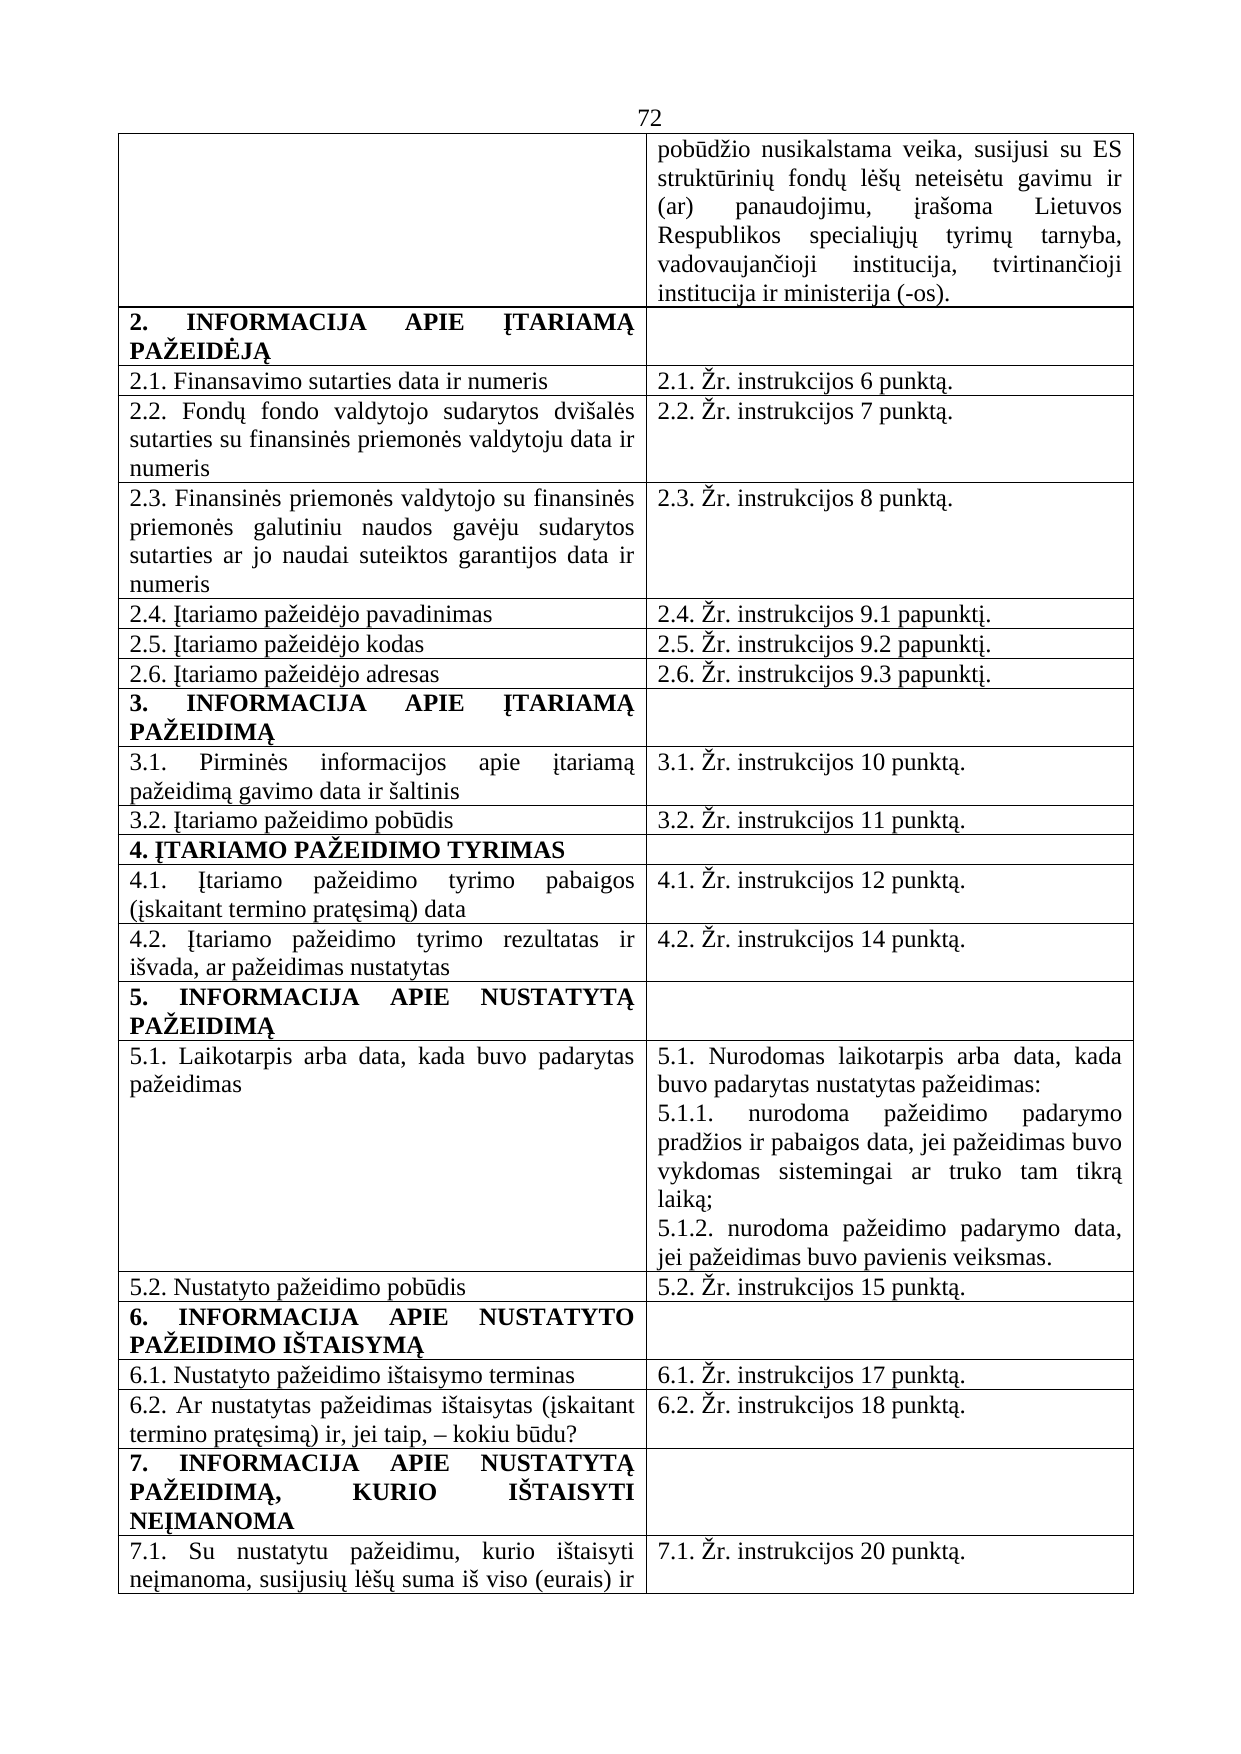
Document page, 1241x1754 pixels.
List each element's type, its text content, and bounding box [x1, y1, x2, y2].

table_cell 6.1. Žr. instrukcijos 17 punktą. [647, 1360, 1133, 1389]
table_cell 2.1. Finansavimo sutarties data ir numeris [119, 366, 646, 395]
table_cell 2.5. Įtariamo pažeidėjo kodas [119, 629, 646, 658]
table_cell 2.6. Žr. instrukcijos 9.3 papunktį. [647, 659, 1133, 687]
table_cell 3. INFORMACIJA APIE ĮTARIAMĄ PAŽEIDIMĄ [119, 689, 646, 746]
table_cell 5.2. Žr. instrukcijos 15 punktą. [647, 1272, 1133, 1301]
table_cell 7.1. Su nustatytu pažeidimu, kurio ištaisyti neįmanoma, susijusių lėšų suma iš viso (eurais) ir [119, 1536, 646, 1593]
table_cell 3.2. Įtariamo pažeidimo pobūdis [119, 806, 646, 834]
table_cell [647, 982, 1133, 1040]
table_cell 5.1. Nurodomas laikotarpis arba data, kada buvo padarytas nustatytas pažeidimas: 5.1.1. nurodoma pažeidimo padarymo pradžios ir pabaigos data, jei pažeidimas buvo vykdomas sistemingai ar truko tam tikrą laiką; 5.1.2. nurodoma pažeidimo padarymo data, jei pažeidimas buvo pavienis veiksmas. [647, 1041, 1133, 1271]
table_cell 5. INFORMACIJA APIE NUSTATYTĄ PAŽEIDIMĄ [119, 982, 646, 1040]
table_cell 7. INFORMACIJA APIE NUSTATYTĄ PAŽEIDIMĄ, KURIO IŠTAISYTI NEĮMANOMA [119, 1449, 646, 1535]
table_cell 4.2. Žr. instrukcijos 14 punktą. [647, 924, 1133, 981]
table_cell 2.3. Finansinės priemonės valdytojo su finansinės priemonės galutiniu naudos gavėju sudarytos sutarties ar jo naudai suteiktos garantijos data ir numeris [119, 483, 646, 598]
table_cell 2. INFORMACIJA APIE ĮTARIAMĄ PAŽEIDĖJĄ [119, 308, 646, 365]
table_cell 4. ĮTARIAMO PAŽEIDIMO TYRIMAS [119, 835, 646, 864]
table_cell 5.1. Laikotarpis arba data, kada buvo padarytas pažeidimas [119, 1041, 646, 1271]
table_cell 6.1. Nustatyto pažeidimo ištaisymo terminas [119, 1360, 646, 1389]
table_cell 3.2. Žr. instrukcijos 11 punktą. [647, 806, 1133, 834]
table_cell 2.5. Žr. instrukcijos 9.2 papunktį. [647, 629, 1133, 658]
table_cell 3.1. Pirminės informacijos apie įtariamą pažeidimą gavimo data ir šaltinis [119, 747, 646, 804]
table_cell 2.4. Žr. instrukcijos 9.1 papunktį. [647, 599, 1133, 628]
table_cell [647, 1449, 1133, 1535]
table_cell 4.1. Žr. instrukcijos 12 punktą. [647, 865, 1133, 923]
table_cell [647, 835, 1133, 864]
table_cell 2.3. Žr. instrukcijos 8 punktą. [647, 483, 1133, 598]
table_cell [119, 134, 646, 306]
table_cell 5.2. Nustatyto pažeidimo pobūdis [119, 1272, 646, 1301]
table_cell 6.2. Žr. instrukcijos 18 punktą. [647, 1390, 1133, 1447]
table_cell 6. INFORMACIJA APIE NUSTATYTO PAŽEIDIMO IŠTAISYMĄ [119, 1302, 646, 1359]
table_cell 2.2. Žr. instrukcijos 7 punktą. [647, 396, 1133, 482]
table_cell 2.2. Fondų fondo valdytojo sudarytos dvišalės sutarties su finansinės priemonės valdytoju data ir numeris [119, 396, 646, 482]
table_cell 2.4. Įtariamo pažeidėjo pavadinimas [119, 599, 646, 628]
table_cell 3.1. Žr. instrukcijos 10 punktą. [647, 747, 1133, 804]
table_cell 2.1. Žr. instrukcijos 6 punktą. [647, 366, 1133, 395]
table_cell 6.2. Ar nustatytas pažeidimas ištaisytas (įskaitant termino pratęsimą) ir, jei taip, – kokiu būdu? [119, 1390, 646, 1447]
table_cell 4.1. Įtariamo pažeidimo tyrimo pabaigos (įskaitant termino pratęsimą) data [119, 865, 646, 923]
table_cell pobūdžio nusikalstama veika, susijusi su ES struktūrinių fondų lėšų neteisėtu gavimu ir (ar) panaudojimu, įrašoma Lietuvos Respublikos specialiųjų tyrimų tarnyba, vadovaujančioji institucija, tvirtinančioji institucija ir ministerija (-os). [647, 134, 1133, 306]
table_cell [647, 689, 1133, 746]
table_cell [647, 1302, 1133, 1359]
table_cell 2.6. Įtariamo pažeidėjo adresas [119, 659, 646, 687]
table_cell 4.2. Įtariamo pažeidimo tyrimo rezultatas ir išvada, ar pažeidimas nustatytas [119, 924, 646, 981]
table_cell 7.1. Žr. instrukcijos 20 punktą. [647, 1536, 1133, 1593]
table_cell [647, 308, 1133, 365]
